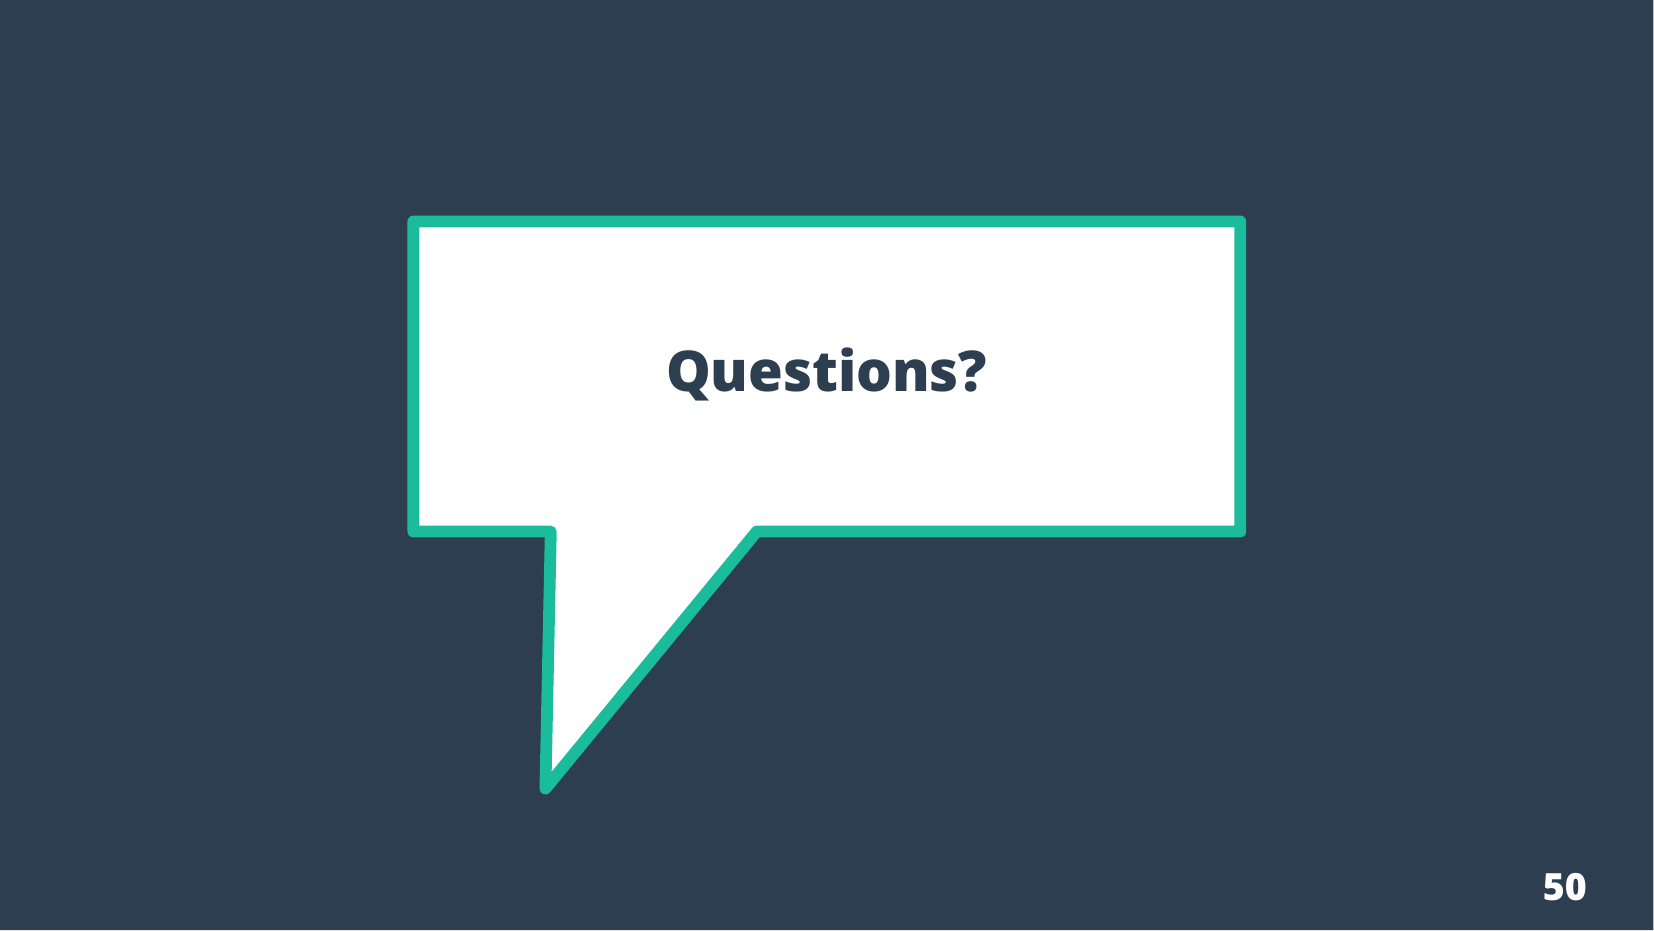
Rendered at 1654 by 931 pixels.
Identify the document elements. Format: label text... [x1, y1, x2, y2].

title Questions? [442, 236, 1211, 502]
